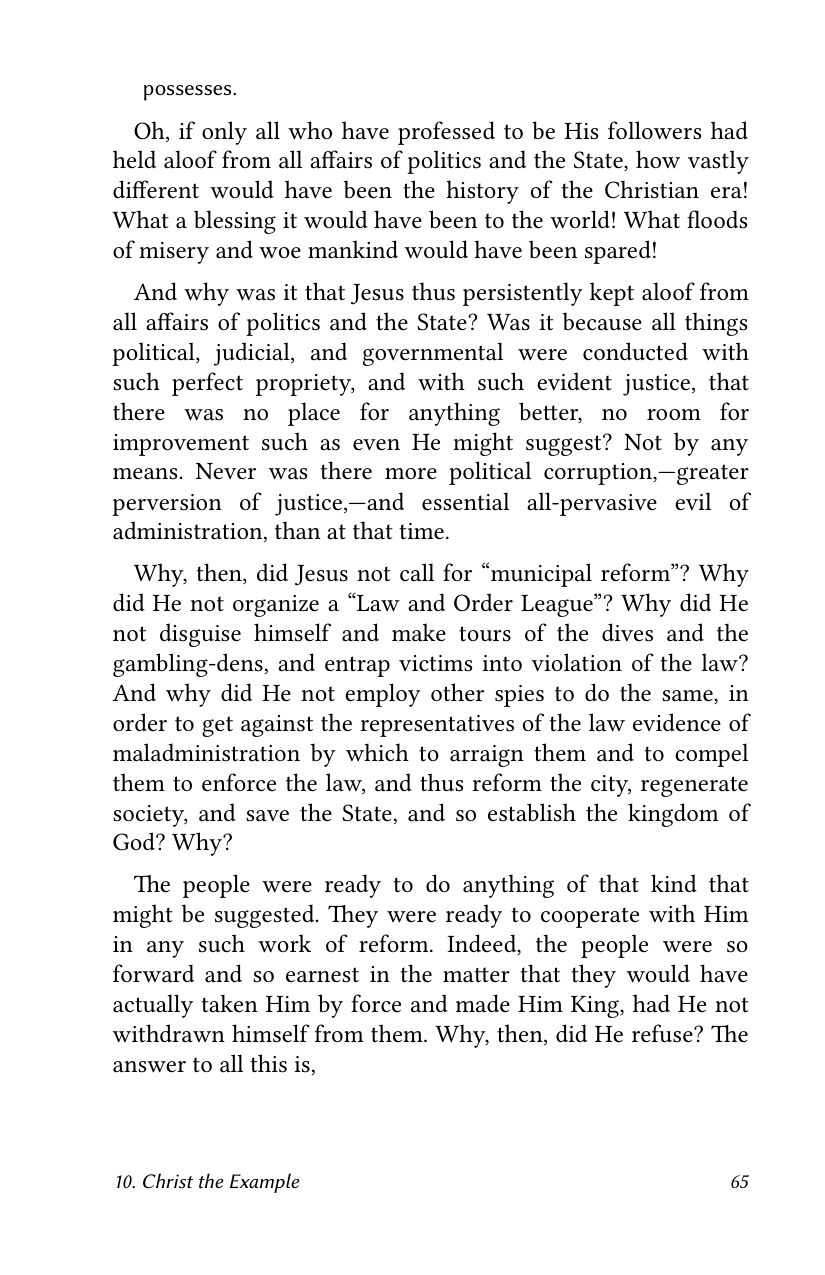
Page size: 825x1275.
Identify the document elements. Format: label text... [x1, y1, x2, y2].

text Why, then, did Jesus not call for “municipal reform”? Why did He not organize a “Law and Order League”? Why did He not disguise himself and make tours of the dives and the gambling-dens, and entrap victims into violation of the law? And why did He not employ other spies to do the same, in order to get against the representatives of the law evidence of maladministration by which to arraign them and to compel them to enforce the law, and thus reform the city, regenerate society, and save the State, and so establish the kingdom of God? Why? [112, 559, 750, 857]
text The people were ready to do anything of that kind that might be suggested. They were ready to cooperate with Him in any such work of reform. Indeed, the people were so forward and so earnest in the matter that they would have actually taken Him by force and made Him King, had He not withdrawn himself from them. Why, then, did He refuse? The answer to all this is, [112, 870, 750, 1078]
text possesses. [142, 75, 720, 101]
text Oh, if only all who have professed to be His followers had held aloof from all affairs of politics and the State, how vastly different would have been the history of the Christian era! What a blessing it would have been to the world! What floods of misery and woe mankind would have been spared! [112, 117, 750, 265]
text And why was it that Jesus thus persistently kept aloof from all affairs of politics and the State? Was it because all things political, judicial, and governmental were conducted with such perfect propriety, and with such evident justice, that there was no place for anything better, no room for improvement such as even He might suggest? Not by any means. Never was there more political corruption,—greater perversion of justice,—and essential all-pervasive evil of administration, than at that time. [112, 278, 750, 546]
